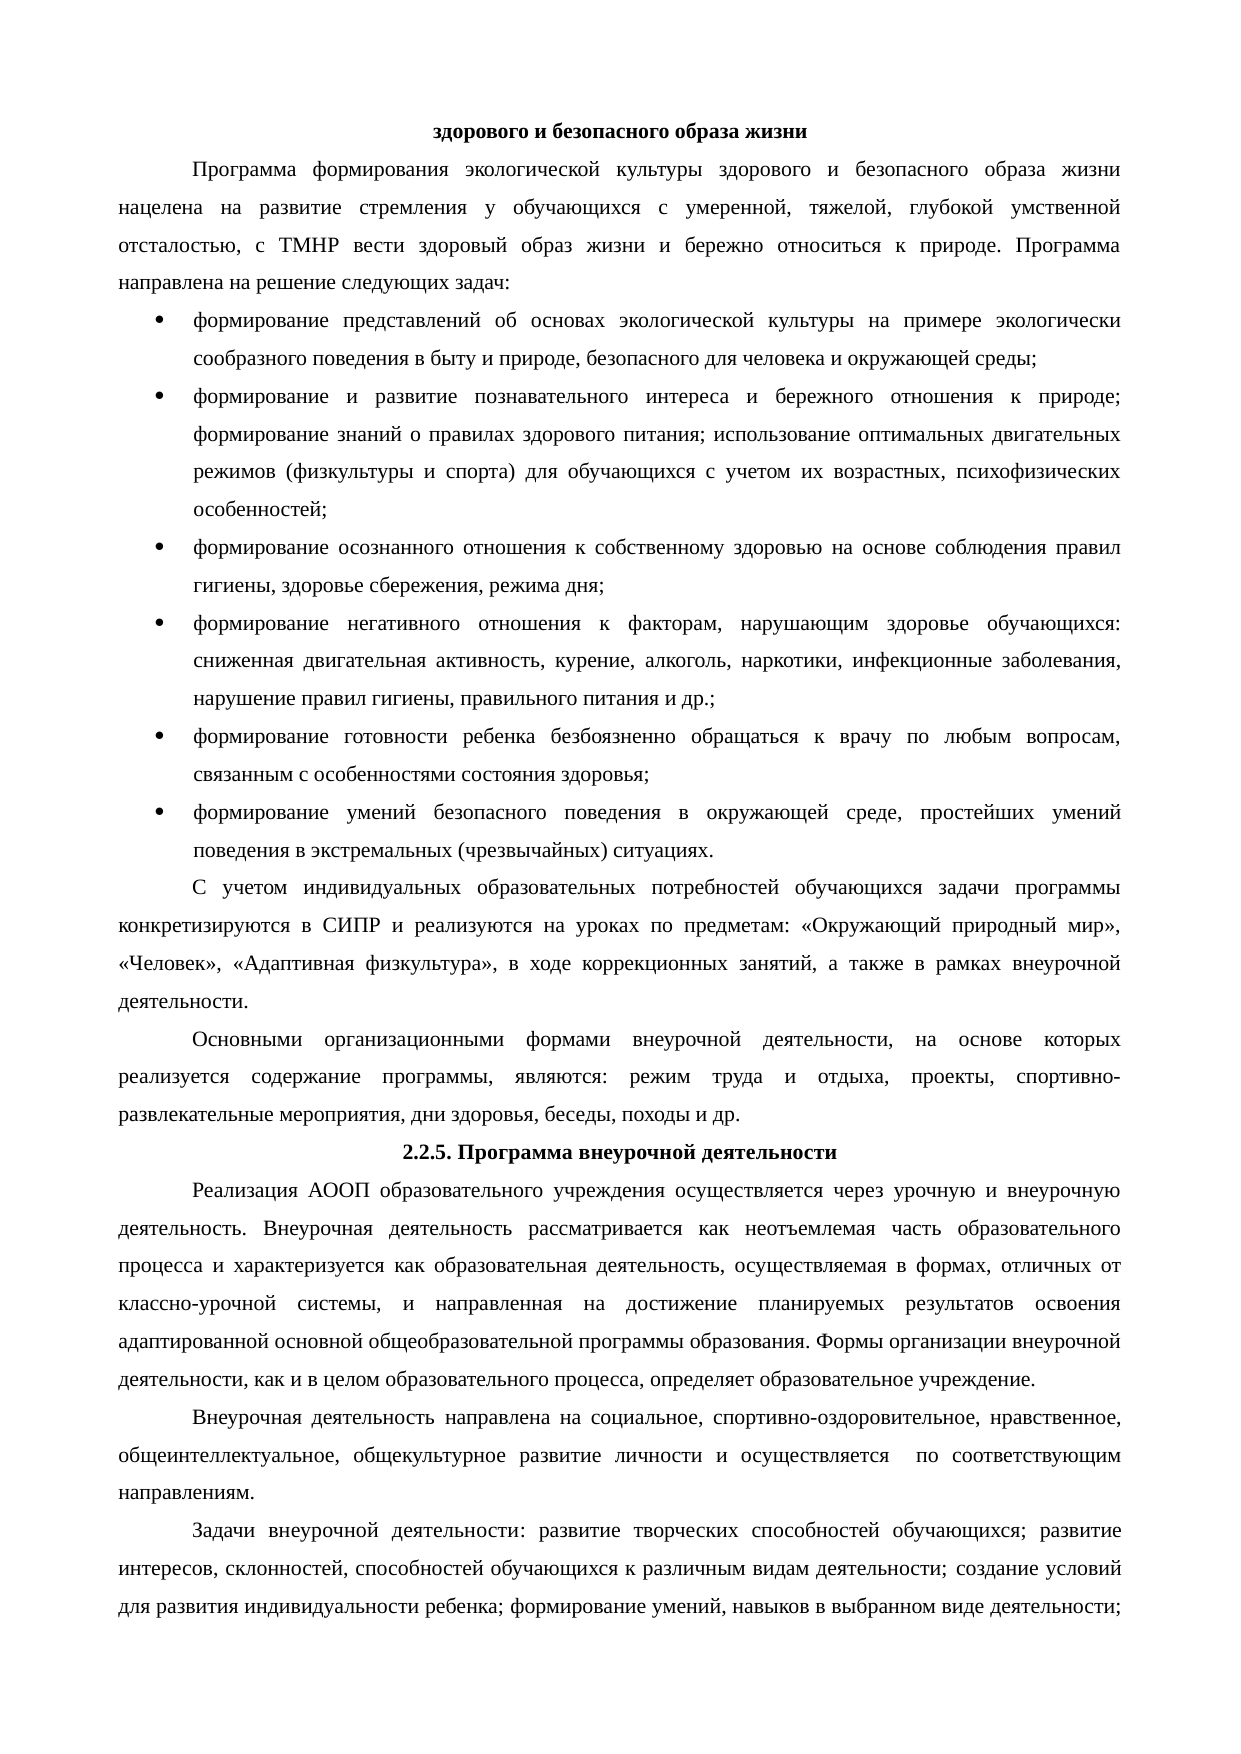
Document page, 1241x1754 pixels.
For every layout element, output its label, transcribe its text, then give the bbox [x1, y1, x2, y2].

list формирование осознанного отношения к собственному здоровью на основе соблюдения правил гигиены, здоровье сбережения, режима дня; [156, 534, 1122, 597]
text Задачи внеурочной деятельности: развитие творческих способностей обучающихся; развитие интересов, склонностей, способностей обучающихся к различным видам деятельности; создание условий для развития индивидуальности ребенка; формирование умений, навыков в выбранном виде деятельности; [118, 1517, 1122, 1618]
list формирование умений безопасного поведения в окружающей среде, простейших умений поведения в экстремальных (чрезвычайных) ситуациях. [156, 799, 1122, 862]
list формирование готовности ребенка безбоязненно обращаться к врачу по любым вопросам, связанным с особенностями состояния здоровья; [156, 723, 1122, 786]
text 2.2.5. Программа внеурочной деятельности [118, 1139, 1122, 1164]
list формирование и развитие познавательного интереса и бережного отношения к природе; формирование знаний о правилах здорового питания; использование оптимальных двигательных режимов (физкультуры и спорта) для обучающихся с учетом их возрастных, психофизических особенностей; [156, 383, 1122, 521]
list формирование представлений об основах экологической культуры на примере экологически сообразного поведения в быту и природе, безопасного для человека и окружающей среды; [156, 307, 1122, 370]
text здорового и безопасного образа жизни [118, 118, 1122, 143]
text С учетом индивидуальных образовательных потребностей обучающихся задачи программы конкретизируются в СИПР и реализуются на уроках по предметам: «Окружающий природный мир», «Человек», «Адаптивная физкультура», в ходе коррекционных занятий, а также в рамках внеурочной деятельности. [118, 874, 1122, 1013]
text Внеурочная деятельность направлена на социальное, спортивно-оздоровительное, нравственное, общеинтеллектуальное, общекультурное развитие личности и осуществляется по соответствующим направлениям. [118, 1404, 1122, 1504]
text Основными организационными формами внеурочной деятельности, на основе которых реализуется содержание программы, являются: режим труда и отдыха, проекты, спортивно-развлекательные мероприятия, дни здоровья, беседы, походы и др. [118, 1026, 1122, 1126]
text Программа формирования экологической культуры здорового и безопасного образа жизни нацелена на развитие стремления у обучающихся с умеренной, тяжелой, глубокой умственной отсталостью, с ТМНР вести здоровый образ жизни и бережно относиться к природе. Программа направлена на решение следующих задач: [118, 156, 1122, 294]
text Реализация АООП образовательного учреждения осуществляется через урочную и внеурочную деятельность. Внеурочная деятельность рассматривается как неотъемлемая часть образовательного процесса и характеризуется как образовательная деятельность, осуществляемая в формах, отличных от классно-урочной системы, и направленная на достижение планируемых результатов освоения адаптированной основной общеобразовательной программы образования. Формы организации внеурочной деятельности, как и в целом образовательного процесса, определяет образовательное учреждение. [118, 1177, 1122, 1391]
list формирование негативного отношения к факторам, нарушающим здоровье обучающихся: сниженная двигательная активность, курение, алкоголь, наркотики, инфекционные заболевания, нарушение правил гигиены, правильного питания и др.; [156, 610, 1122, 711]
